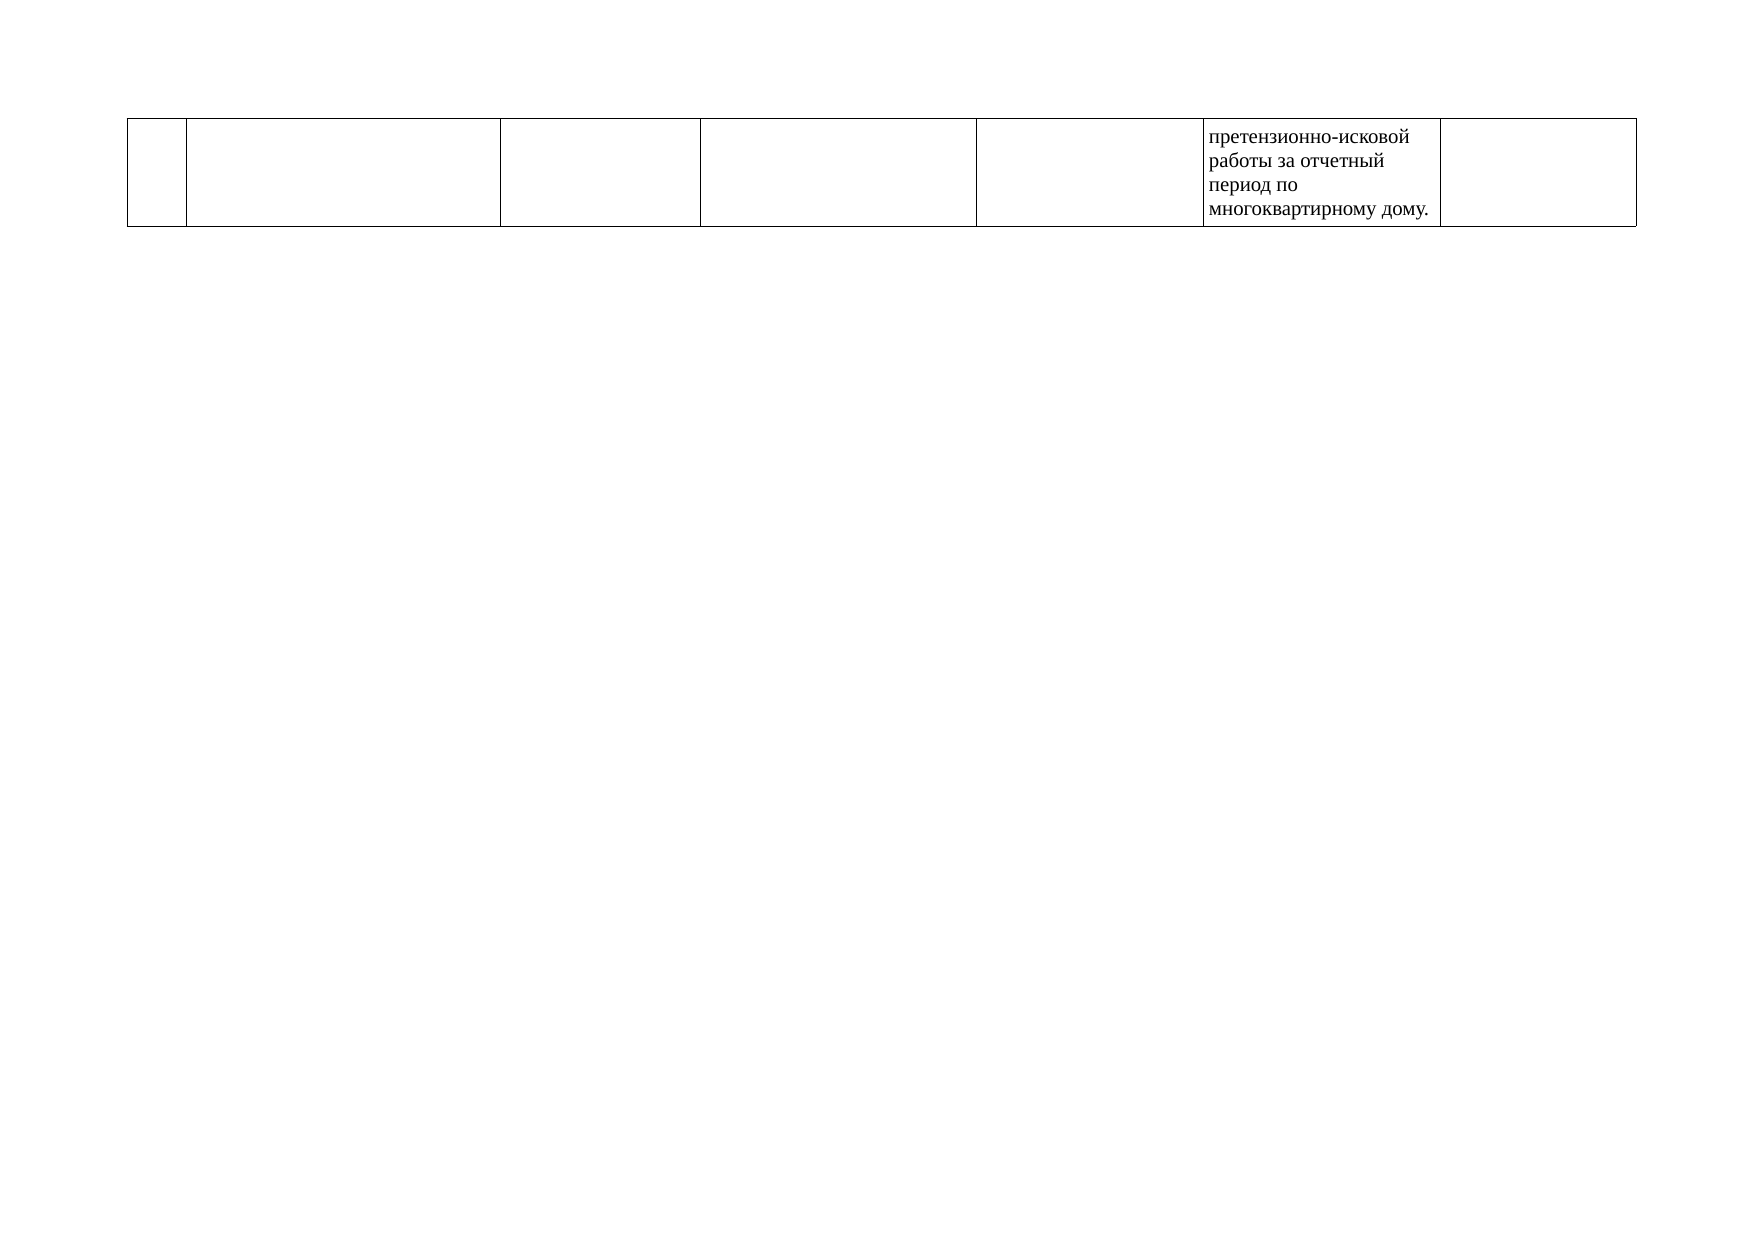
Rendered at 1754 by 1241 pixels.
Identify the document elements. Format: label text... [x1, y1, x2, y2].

table_cell [1441, 119, 1636, 226]
table_cell [128, 119, 186, 226]
table_cell [701, 119, 976, 226]
table_cell [187, 119, 500, 226]
table_cell [501, 119, 700, 226]
table_cell претензионно-исковой работы за отчетный период по многоквартирному дому. [1204, 119, 1440, 226]
table_cell [977, 119, 1203, 226]
